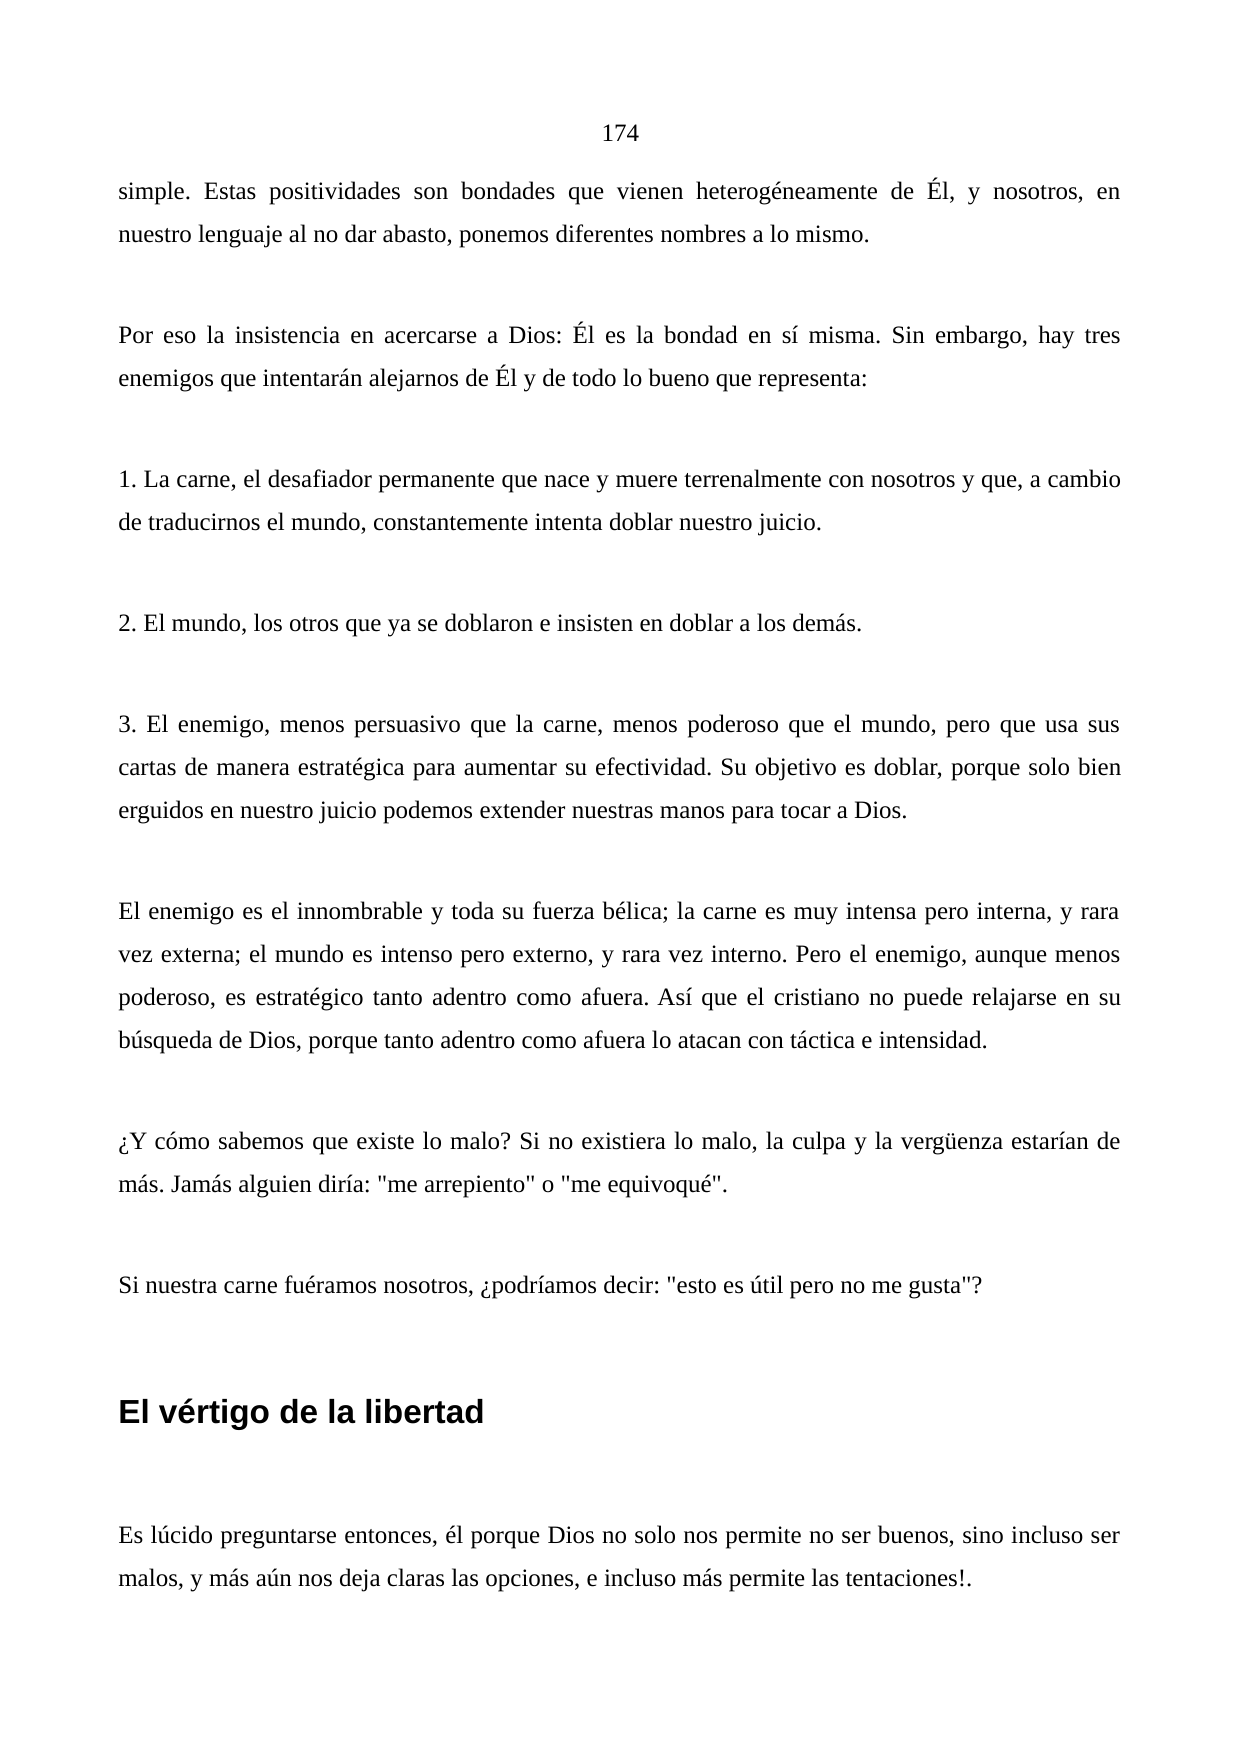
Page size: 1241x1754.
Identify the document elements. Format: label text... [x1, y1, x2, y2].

text Si nuestra carne fuéramos nosotros, ¿podríamos decir: "esto es útil pero no me gusta"? [118, 1270, 1122, 1299]
text Es lúcido preguntarse entonces, él porque Dios no solo nos permite no ser buenos, sino incluso ser malos, y más aún nos deja claras las opciones, e incluso más permite las tentaciones!. [118, 1520, 1122, 1592]
text ¿Y cómo sabemos que existe lo malo? Si no existiera lo malo, la culpa y la vergüenza estarían de más. Jamás alguien diría: "me arrepiento" o "me equivoqué". [118, 1126, 1122, 1198]
text El enemigo es el innombrable y toda su fuerza bélica; la carne es muy intensa pero interna, y rara vez externa; el mundo es intenso pero externo, y rara vez interno. Pero el enemigo, aunque menos poderoso, es estratégico tanto adentro como afuera. Así que el cristiano no puede relajarse en su búsqueda de Dios, porque tanto adentro como afuera lo atacan con táctica e intensidad. [118, 896, 1122, 1054]
text 1. La carne, el desafiador permanente que nace y muere terrenalmente con nosotros y que, a cambio de traducirnos el mundo, constantemente intenta doblar nuestro juicio. [118, 464, 1122, 536]
subtitle El vértigo de la libertad [118, 1392, 1122, 1430]
text 2. El mundo, los otros que ya se doblaron e insisten en doblar a los demás. [118, 608, 1122, 637]
text Por eso la insistencia en acercarse a Dios: Él es la bondad en sí misma. Sin embargo, hay tres enemigos que intentarán alejarnos de Él y de todo lo bueno que representa: [118, 320, 1122, 392]
text 3. El enemigo, menos persuasivo que la carne, menos poderoso que el mundo, pero que usa sus cartas de manera estratégica para aumentar su efectividad. Su objetivo es doblar, porque solo bien erguidos en nuestro juicio podemos extender nuestras manos para tocar a Dios. [118, 709, 1122, 824]
text simple. Estas positividades son bondades que vienen heterogéneamente de Él, y nosotros, en nuestro lenguaje al no dar abasto, ponemos diferentes nombres a lo mismo. [118, 176, 1122, 248]
